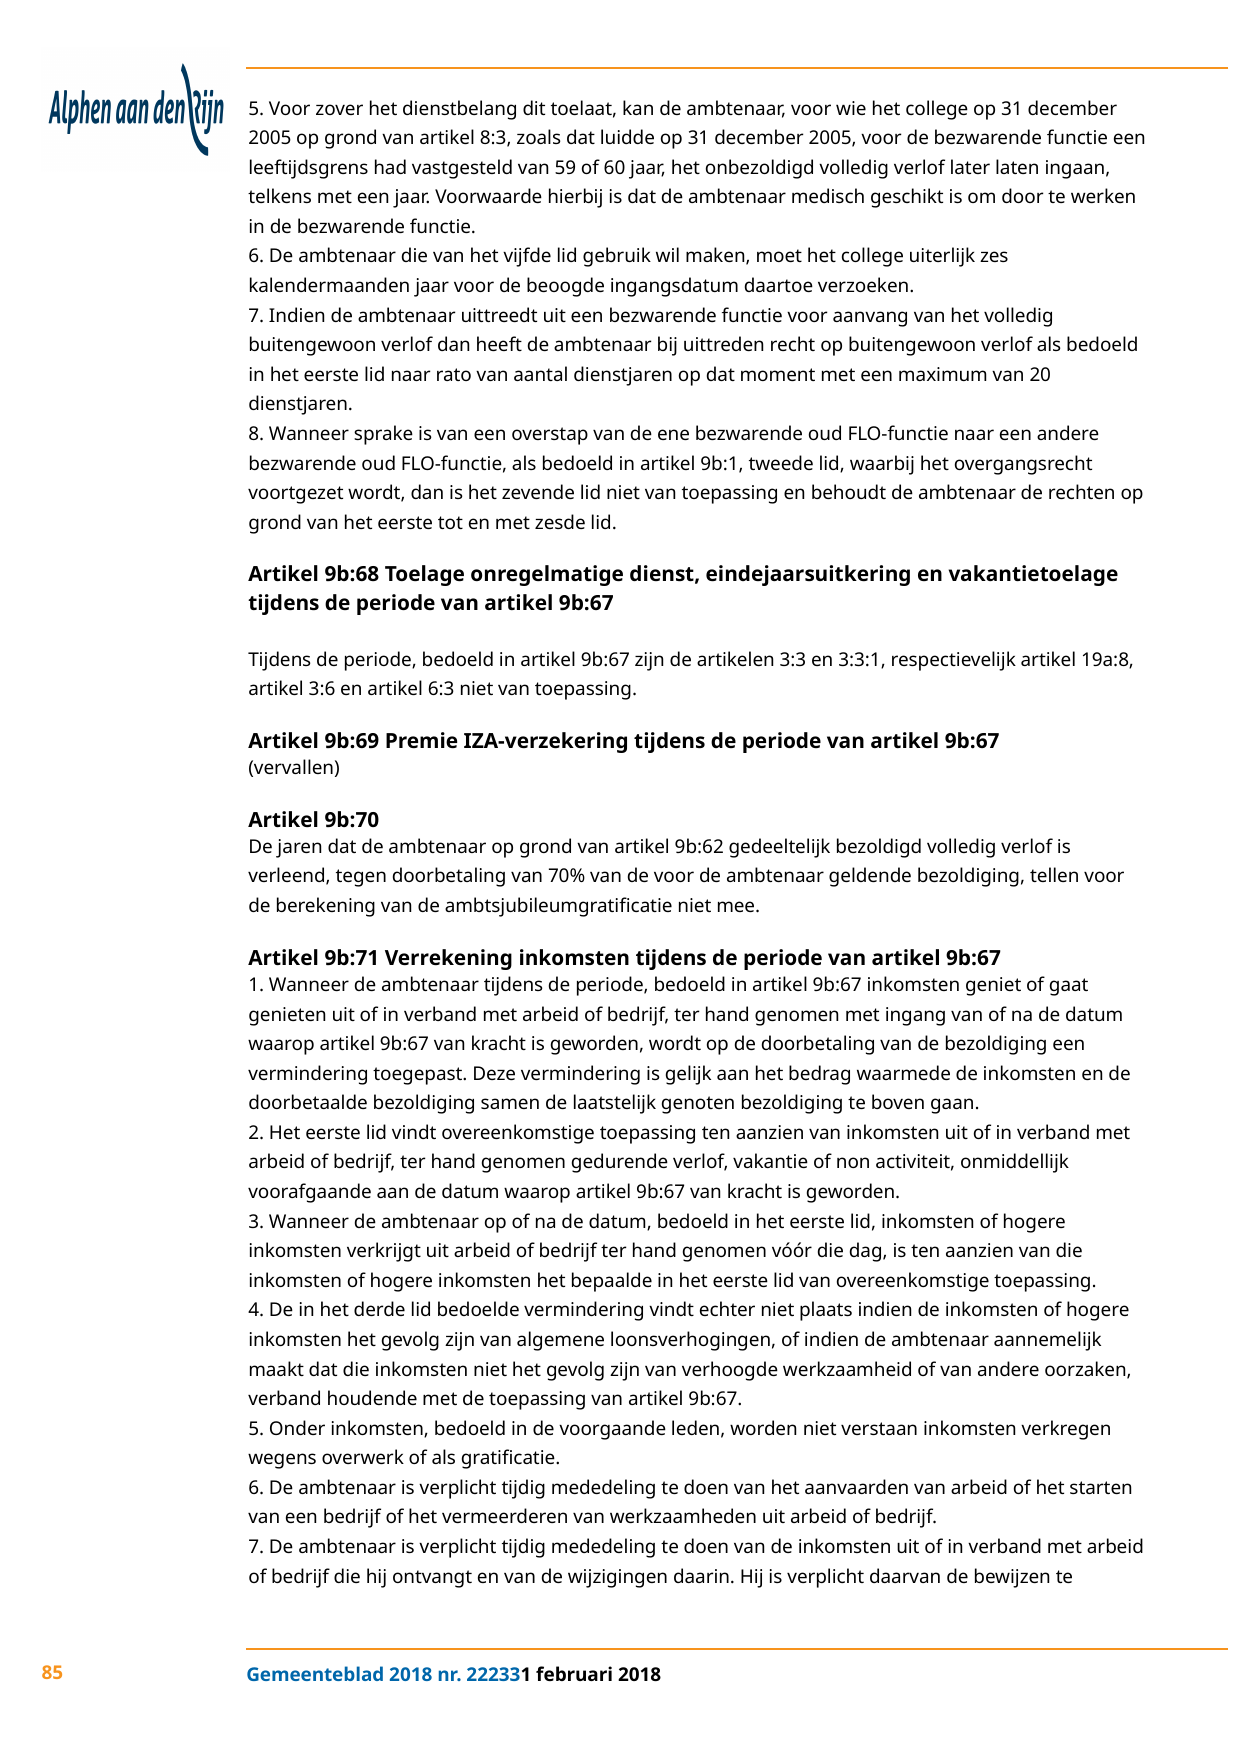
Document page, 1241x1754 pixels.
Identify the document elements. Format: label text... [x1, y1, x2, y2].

text Tijdens de periode, bedoeld in artikel 9b:67 zijn de artikelen 3:3 en 3:3:1, respectievelijk artikel 19a:8, artikel 3:6 en artikel 6:3 niet van toepassing. [248, 646, 1152, 701]
text 6. De ambtenaar is verplicht tijdig mededeling te doen van het aanvaarden van arbeid of het starten van een bedrijf of het vermeerderen van werkzaamheden uit arbeid of bedrijf. [248, 1474, 1152, 1529]
text De jaren dat de ambtenaar op grond van artikel 9b:62 gedeeltelijk bezoldigd volledig verlof is verleend, tegen doorbetaling van 70% van de voor de ambtenaar geldende bezoldiging, tellen voor de berekening van de ambtsjubileumgratificatie niet mee. [248, 833, 1152, 918]
picture [41, 47, 231, 172]
text 7. De ambtenaar is verplicht tijdig mededeling te doen van de inkomsten uit of in verband met arbeid of bedrijf die hij ontvangt en van de wijzigingen daarin. Hij is verplicht daarvan de bewijzen te [248, 1533, 1152, 1588]
text Artikel 9b:68 Toelage onregelmatige dienst, eindejaarsuitkering en vakantietoelage tijdens de periode van artikel 9b:67 [248, 559, 1152, 616]
text 4. De in het derde lid bedoelde vermindering vindt echter niet plaats indien de inkomsten of hogere inkomsten het gevolg zijn van algemene loonsverhogingen, of indien de ambtenaar aannemelijk maakt dat die inkomsten niet het gevolg zijn van verhoogde werkzaamheid of van andere oorzaken, verband houdende met de toepassing van artikel 9b:67. [248, 1297, 1152, 1411]
text 7. Indien de ambtenaar uittreedt uit een bezwarende functie voor aanvang van het volledig buitengewoon verlof dan heeft de ambtenaar bij uittreden recht op buitengewoon verlof als bedoeld in het eerste lid naar rato van aantal dienstjaren op dat moment met een maximum van 20 dienstjaren. [248, 302, 1152, 416]
text 1. Wanneer de ambtenaar tijdens de periode, bedoeld in artikel 9b:67 inkomsten geniet of gaat genieten uit of in verband met arbeid of bedrijf, ter hand genomen met ingang van of na de datum waarop artikel 9b:67 van kracht is geworden, wordt op de doorbetaling van de bezoldiging een vermindering toegepast. Deze vermindering is gelijk aan het bedrag waarmede de inkomsten en de doorbetaalde bezoldiging samen de laatstelijk genoten bezoldiging te boven gaan. [248, 971, 1152, 1115]
text Artikel 9b:69 Premie IZA-verzekering tijdens de periode van artikel 9b:67 [248, 726, 1152, 754]
text 2. Het eerste lid vindt overeenkomstige toepassing ten aanzien van inkomsten uit of in verband met arbeid of bedrijf, ter hand genomen gedurende verlof, vakantie of non activiteit, onmiddellijk voorafgaande aan de datum waarop artikel 9b:67 van kracht is geworden. [248, 1119, 1152, 1204]
text Artikel 9b:71 Verrekening inkomsten tijdens de periode van artikel 9b:67 [248, 943, 1152, 971]
text 5. Voor zover het dienstbelang dit toelaat, kan de ambtenaar, voor wie het college op 31 december 2005 op grond van artikel 8:3, zoals dat luidde op 31 december 2005, voor de bezwarende functie een leeftijdsgrens had vastgesteld van 59 of 60 jaar, het onbezoldigd volledig verlof later laten ingaan, telkens met een jaar. Voorwaarde hierbij is dat de ambtenaar medisch geschikt is om door te werken in de bezwarende functie. [248, 95, 1152, 239]
text 6. De ambtenaar die van het vijfde lid gebruik wil maken, moet het college uiterlijk zes kalendermaanden jaar voor de beoogde ingangsdatum daartoe verzoeken. [248, 243, 1152, 298]
text Artikel 9b:70 [248, 805, 1152, 833]
text 3. Wanneer de ambtenaar op of na de datum, bedoeld in het eerste lid, inkomsten of hogere inkomsten verkrijgt uit arbeid of bedrijf ter hand genomen vóór die dag, is ten aanzien van die inkomsten of hogere inkomsten het bepaalde in het eerste lid van overeenkomstige toepassing. [248, 1208, 1152, 1293]
text 5. Onder inkomsten, bedoeld in de voorgaande leden, worden niet verstaan inkomsten verkregen wegens overwerk of als gratificatie. [248, 1415, 1152, 1470]
text (vervallen) [248, 754, 1152, 780]
text 8. Wanneer sprake is van een overstap van de ene bezwarende oud FLO-functie naar een andere bezwarende oud FLO-functie, als bedoeld in artikel 9b:1, tweede lid, waarbij het overgangsrecht voortgezet wordt, dan is het zevende lid niet van toepassing en behoudt de ambtenaar de rechten op grond van het eerste tot en met zesde lid. [248, 420, 1152, 535]
